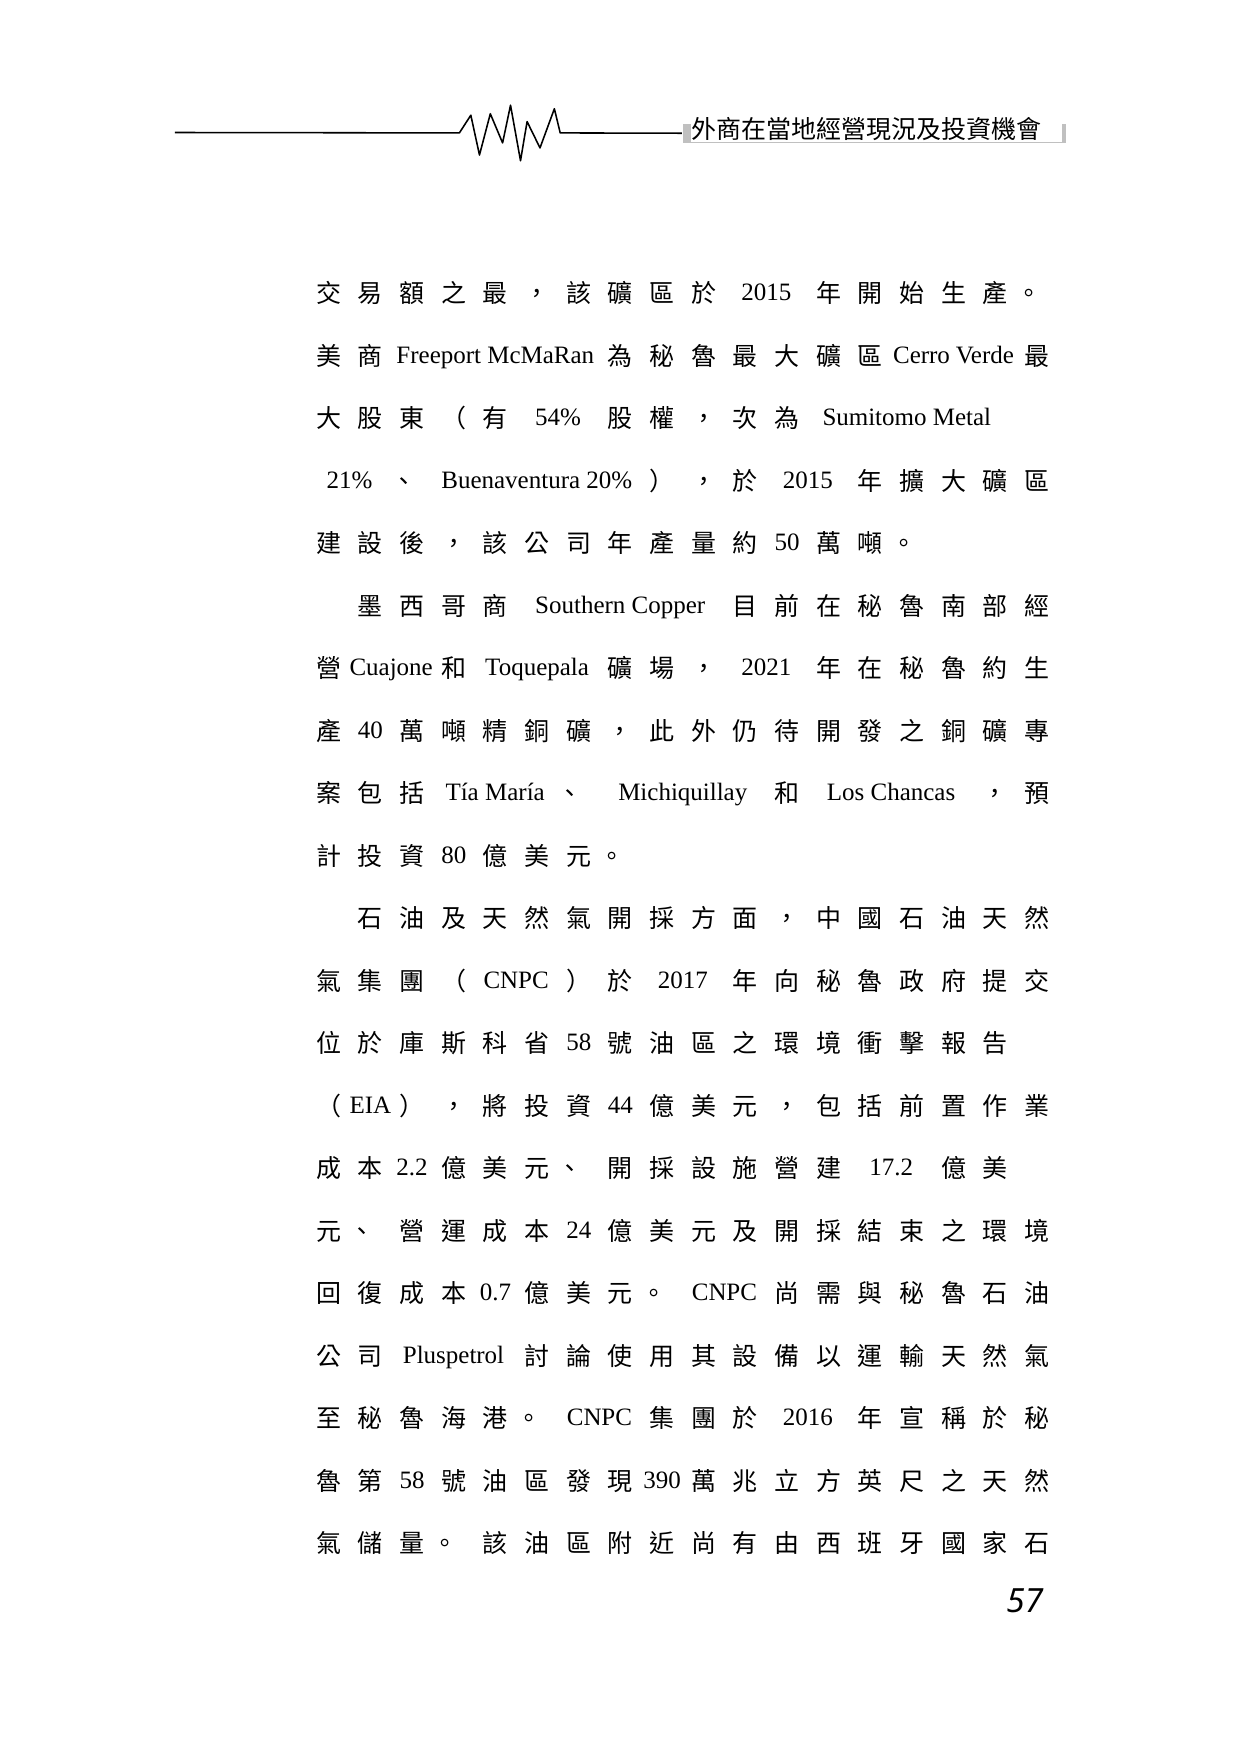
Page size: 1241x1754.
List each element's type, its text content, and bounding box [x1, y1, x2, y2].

text 墨西哥商Southern Copper目前在秘魯南部經營Cuajone和Toquepala礦場，2021年在秘魯約生產40萬噸精銅礦，此外仍待開發之銅礦專案包括Tía María、Michiquillay和Los Chancas，預計投資80億美元。 [281, 563, 1058, 875]
text 交易額之最，該礦區於2015年開始生產。美商Freeport McMaRan為秘魯最大礦區Cerro Verde最大股東（有54%股權，次為Sumitomo Metal 21%、Buenaventura 20%），於2015年擴大礦區建設後，該公司年產量約50萬噸。 [281, 250, 1058, 563]
text 石油及天然氣開採方面，中國石油天然氣集團（CNPC）於2017年向秘魯政府提交位於庫斯科省58號油區之環境衝擊報告（EIA），將投資44億美元，包括前置作業成本2.2億美元、開採設施營建17.2億美元、營運成本24億美元及開採結束之環境回復成本0.7億美元。CNPC尚需與秘魯石油公司Pluspetrol討論使用其設備以運輸天然氣至秘魯海港。CNPC集團於2016年宣稱於秘魯第58號油區發現390萬兆立方英尺之天然氣儲量。該油區附近尚有由西班牙國家石 [281, 875, 1058, 1563]
